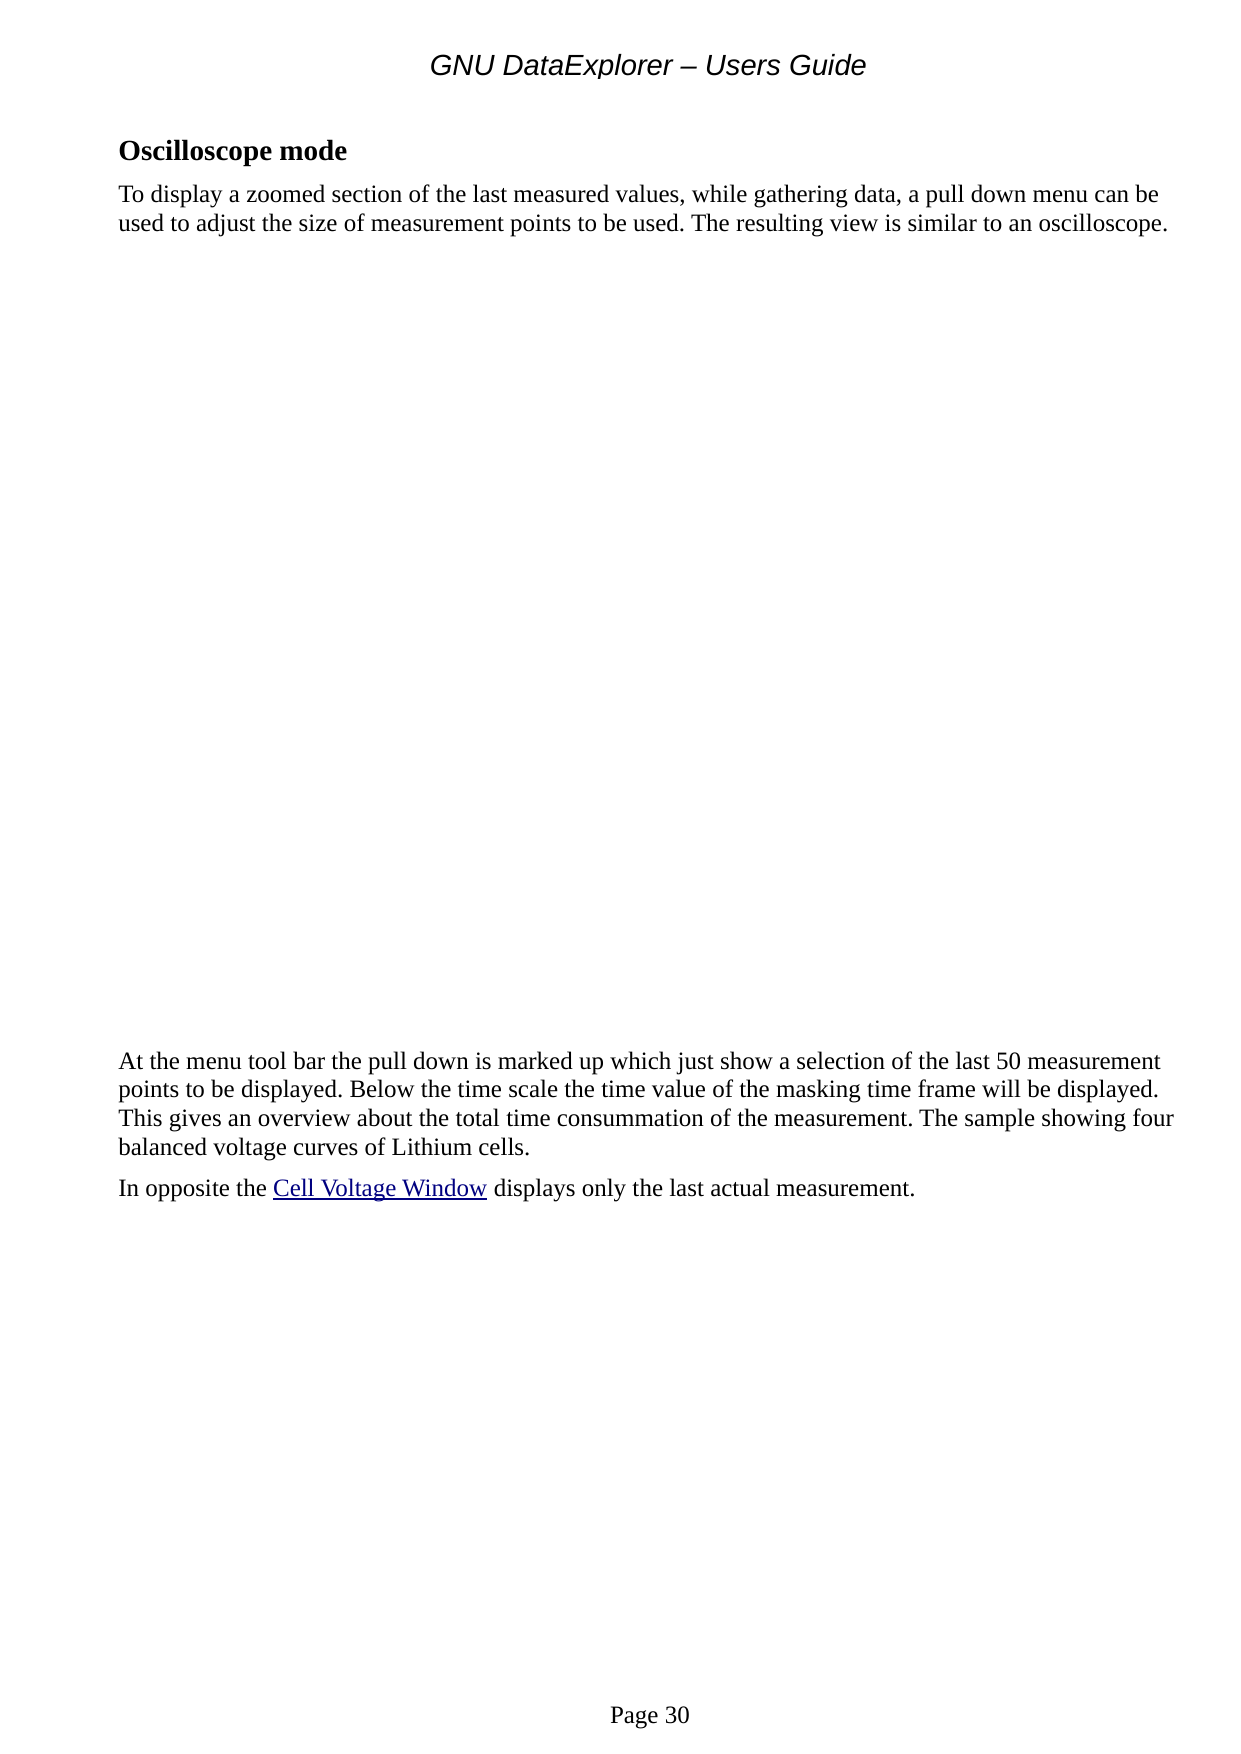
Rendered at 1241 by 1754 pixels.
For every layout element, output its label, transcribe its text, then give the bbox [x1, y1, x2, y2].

text In opposite the Cell Voltage Window displays only the last actual measurement. [118, 1173, 1181, 1202]
text To display a zoomed section of the last measured values, while gathering data, a pull down menu can be used to adjust the size of measurement points to be used. The resulting view is similar to an oscilloscope. [118, 179, 1181, 236]
text At the menu tool bar the pull down is marked up which just show a selection of the last 50 measurement points to be displayed. Below the time scale the time value of the masking time frame will be displayed. This gives an overview about the total time consummation of the measurement. The sample showing four balanced voltage curves of Lithium cells. [118, 1046, 1181, 1161]
subtitle Oscilloscope mode [118, 133, 1181, 166]
